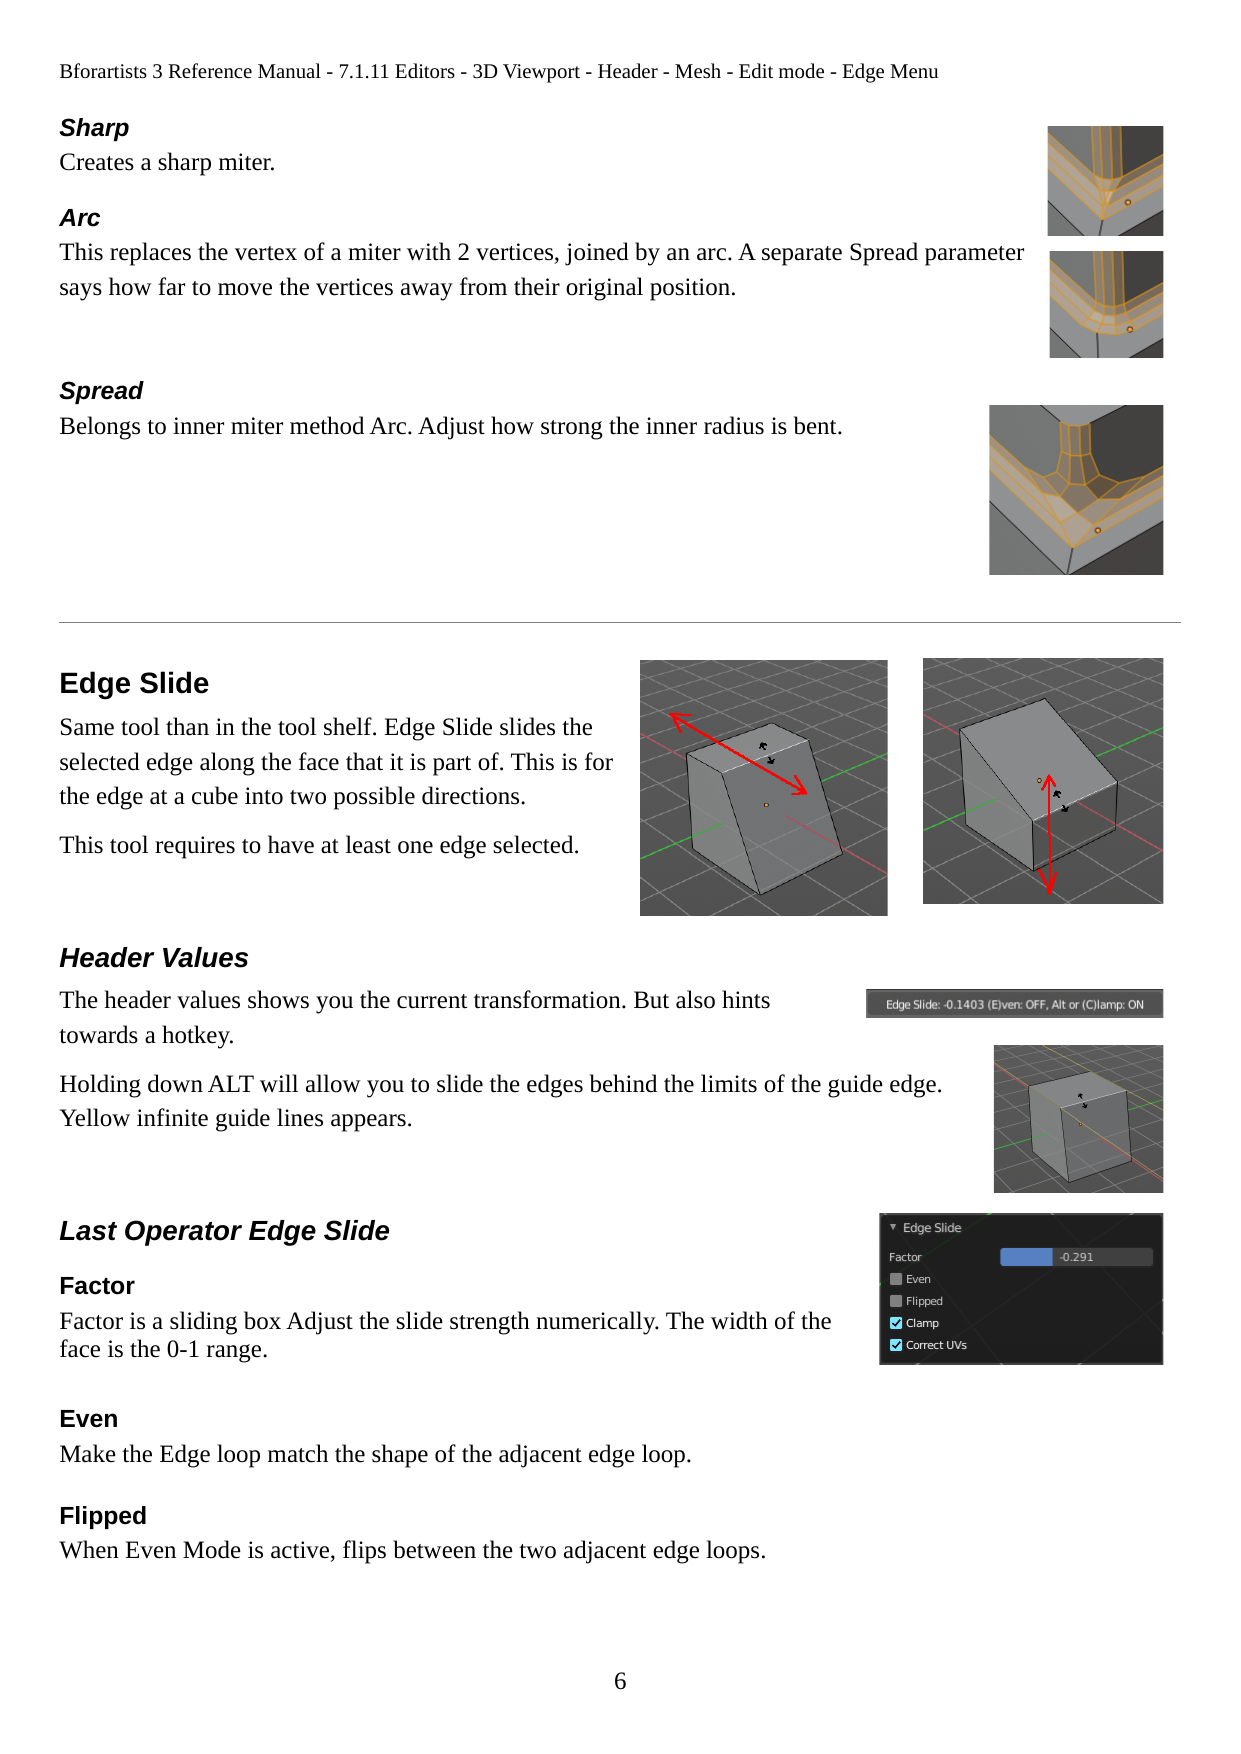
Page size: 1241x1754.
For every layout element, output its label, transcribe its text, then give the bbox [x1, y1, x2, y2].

picture [640, 660, 888, 916]
subtitle [1164, 1214, 1181, 1246]
subtitle Even [59, 1404, 1181, 1433]
subtitle Header Values [59, 941, 1181, 973]
subtitle Spread [59, 376, 1181, 405]
subtitle [1164, 1271, 1181, 1299]
text Creates a sharp miter. [59, 147, 1047, 176]
text [1164, 147, 1181, 176]
text Holding down ALT will allow you to slide the edges behind the limits of the guide edge. Yellow infinite guide lines appears. [59, 1069, 993, 1132]
text When Even Mode is active, flips between the two adjacent edge loops. [59, 1536, 1181, 1564]
text This tool requires to have at least one edge selected. [59, 830, 640, 859]
text [888, 712, 923, 810]
subtitle [888, 666, 923, 700]
picture [989, 405, 1164, 575]
picture [1049, 251, 1164, 358]
picture [1047, 126, 1164, 236]
text This replaces the vertex of a miter with 2 vertices, joined by an arc. A separate Spread parameter says how far to move the vertices away from their original position. [59, 237, 1181, 301]
subtitle Last Operator Edge Slide [59, 1214, 879, 1246]
text Factor is a sliding box Adjust the slide strength numerically. The width of the face is the 0-1 range. [59, 1306, 879, 1363]
text The header values shows you the current transformation. But also hints towards a hotkey. [59, 985, 1181, 1049]
subtitle Edge Slide [59, 666, 640, 700]
subtitle Flipped [59, 1501, 1181, 1529]
subtitle [1164, 203, 1181, 231]
subtitle Factor [59, 1271, 879, 1299]
picture [993, 1045, 1164, 1193]
subtitle Arc [59, 203, 1047, 231]
text Belongs to inner miter method Arc. Adjust how strong the inner radius is bent. [59, 411, 989, 440]
text Make the Edge loop match the shape of the adjacent edge loop. [59, 1439, 1181, 1468]
picture [923, 658, 1164, 904]
subtitle Sharp [59, 113, 1181, 141]
picture [879, 1213, 1164, 1365]
picture [866, 989, 1164, 1018]
text Same tool than in the tool shelf. Edge Slide slides the selected edge along the face that it is part of. This is for the edge at a cube into two possible directions. [59, 712, 640, 810]
subtitle [1164, 666, 1181, 700]
